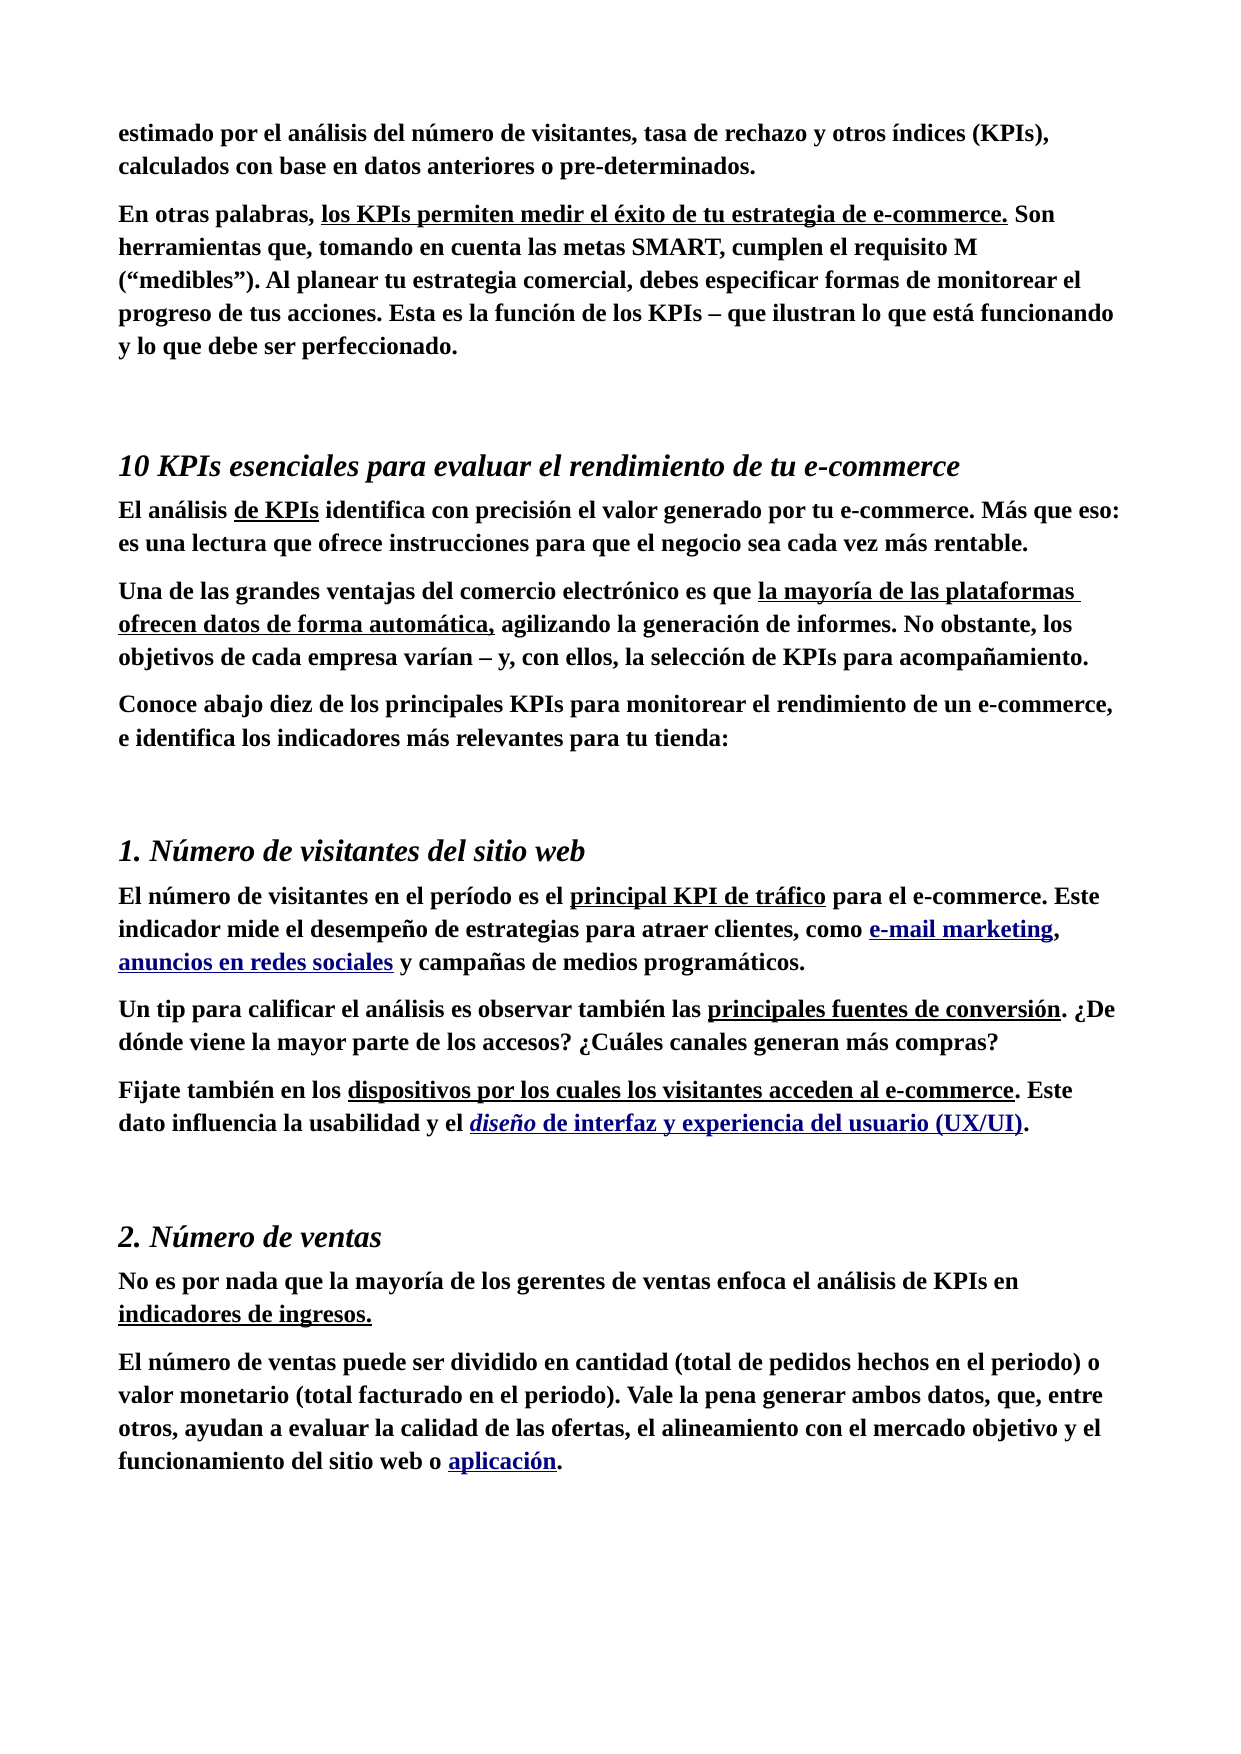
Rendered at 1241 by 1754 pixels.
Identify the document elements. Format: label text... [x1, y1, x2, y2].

subtitle 10 KPIs esenciales para evaluar el rendimiento de tu e-commerce [118, 447, 1122, 483]
text Un tip para calificar el análisis es observar también las principales fuentes de conversión. ¿De dónde viene la mayor parte de los accesos? ¿Cuáles canales generan más compras? [118, 994, 1122, 1056]
text El número de visitantes en el período es el principal KPI de tráfico para el e-commerce. Este indicador mide el desempeño de estrategias para atraer clientes, como e-mail marketing, anuncios en redes sociales y campañas de medios programáticos. [118, 881, 1122, 976]
text No es por nada que la mayoría de los gerentes de ventas enfoca el análisis de KPIs en indicadores de ingresos. [118, 1266, 1122, 1328]
text El número de ventas puede ser dividido en cantidad (total de pedidos hechos en el periodo) o valor monetario (total facturado en el periodo). Vale la pena generar ambos datos, que, entre otros, ayudan a evaluar la calidad de las ofertas, el alineamiento con el mercado objetivo y el funcionamiento del sitio web o aplicación. [118, 1347, 1122, 1475]
subtitle 1. Número de visitantes del sitio web [118, 832, 1122, 868]
text Conoce abajo diez de los principales KPIs para monitorear el rendimiento de un e-commerce, e identifica los indicadores más relevantes para tu tienda: [118, 689, 1122, 751]
text El análisis de KPIs identifica con precisión el valor generado por tu e-commerce. Más que eso: es una lectura que ofrece instrucciones para que el negocio sea cada vez más rentable. [118, 495, 1122, 557]
text Fijate también en los dispositivos por los cuales los visitantes acceden al e-commerce. Este dato influencia la usabilidad y el diseño de interfaz y experiencia del usuario (UX/UI). [118, 1075, 1122, 1137]
text Una de las grandes ventajas del comercio electrónico es que la mayoría de las plataformas ofrecen datos de forma automática, agilizando la generación de informes. No obstante, los objetivos de cada empresa varían – y, con ellos, la selección de KPIs para acompañamiento. [118, 576, 1122, 671]
text estimado por el análisis del número de visitantes, tasa de rechazo y otros índices (KPIs), calculados con base en datos anteriores o pre-determinados. [118, 118, 1122, 180]
text En otras palabras, los KPIs permiten medir el éxito de tu estrategia de e-commerce. Son herramientas que, tomando en cuenta las metas SMART, cumplen el requisito M (“medibles”). Al planear tu estrategia comercial, debes especificar formas de monitorear el progreso de tus acciones. Esta es la función de los KPIs – que ilustran lo que está funcionando y lo que debe ser perfeccionado. [118, 199, 1122, 359]
subtitle 2. Número de ventas [118, 1218, 1122, 1254]
